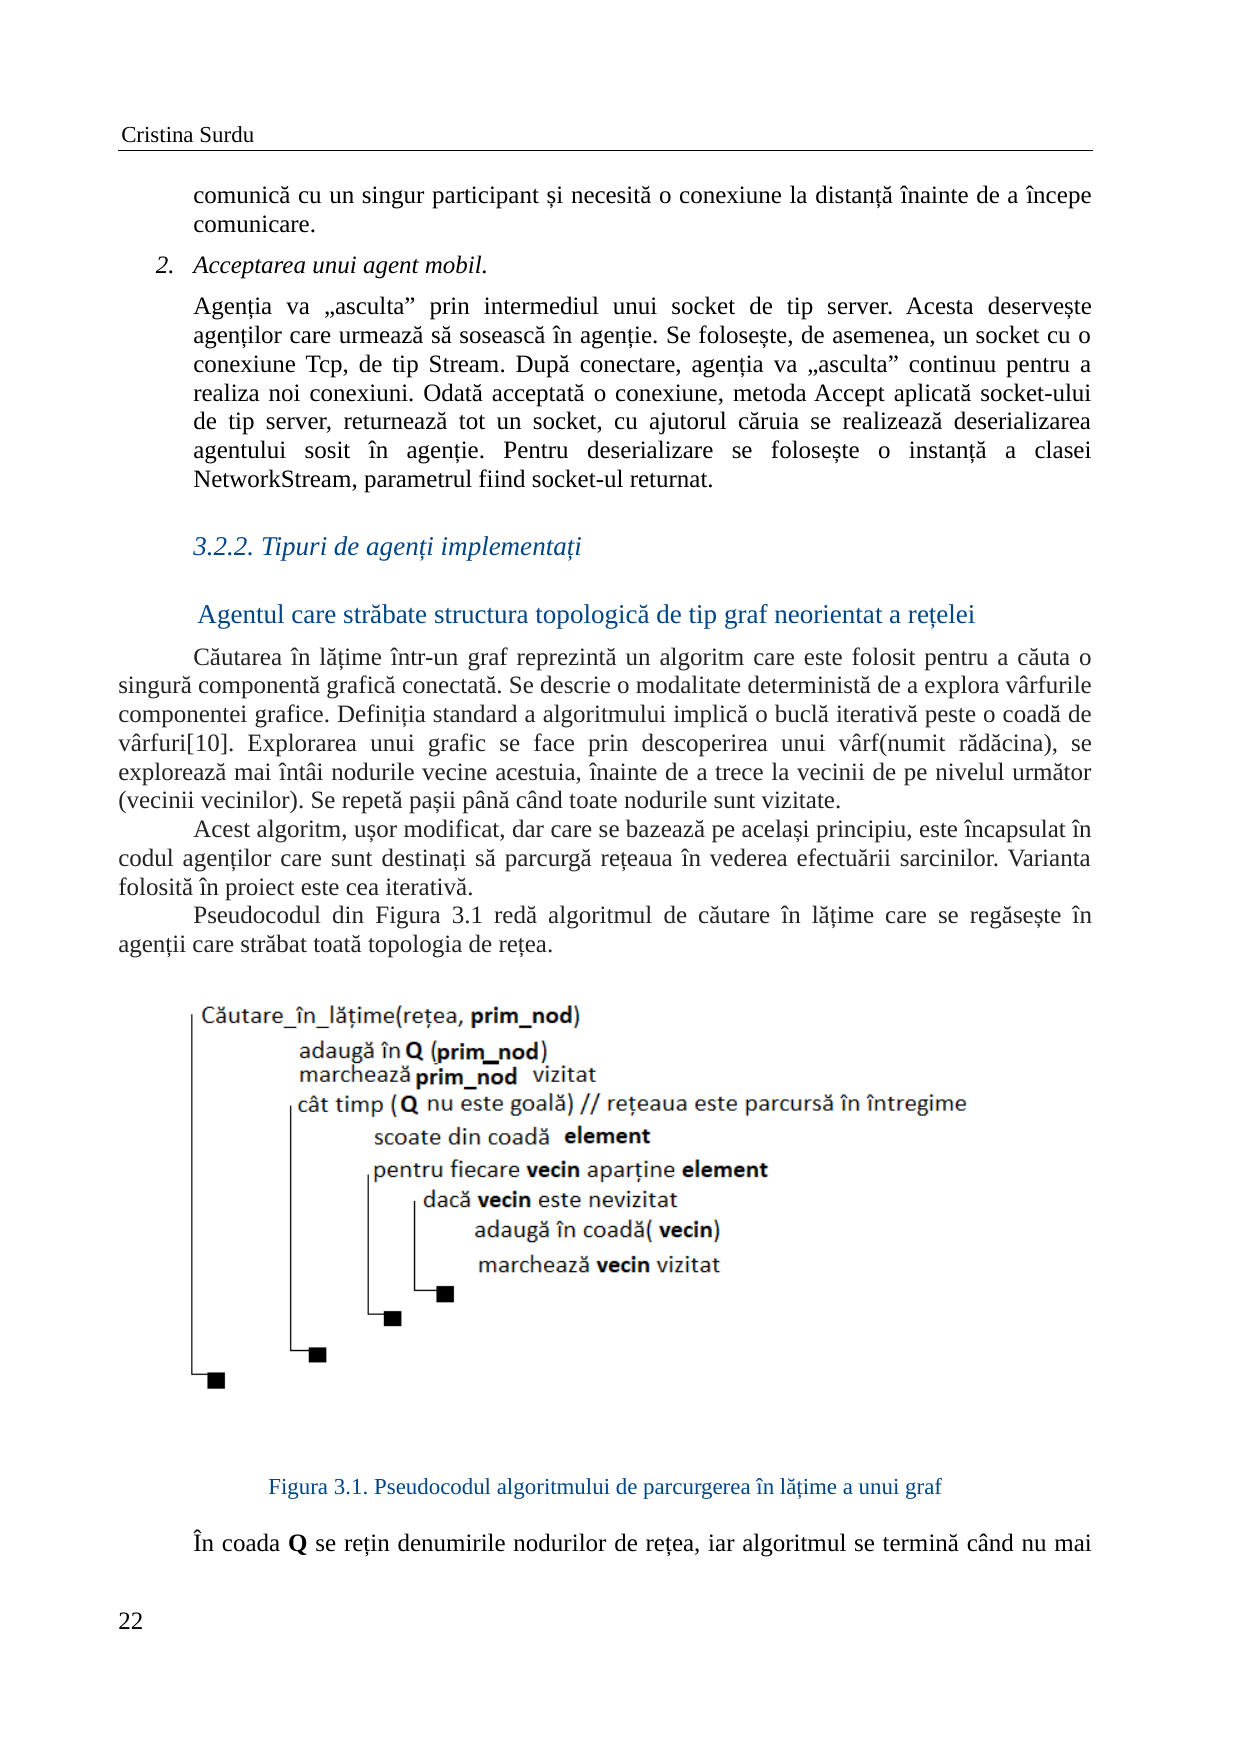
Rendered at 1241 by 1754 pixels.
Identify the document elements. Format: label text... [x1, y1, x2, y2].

text Căutarea în lățime într-un graf reprezintă un algoritm care este folosit pentru a căuta o singură componentă grafică conectată. Se descrie o modalitate deterministă de a explora vârfurile componentei grafice. Definiția standard a algoritmului implică o buclă iterativă peste o coadă de vârfuri[10]. Explorarea unui grafic se face prin descoperirea unui vârf(numit rădăcina), se explorează mai întâi nodurile vecine acestuia, înainte de a trece la vecinii de pe nivelul următor (vecinii vecinilor). Se repetă pașii până când toate nodurile sunt vizitate. [118, 642, 1093, 814]
text Acest algoritm, ușor modificat, dar care se bazează pe același principiu, este încapsulat în codul agenților care sunt destinați să parcurgă rețeaua în vederea efectuării sarcinilor. Varianta folosită în proiect este cea iterativă. [118, 814, 1093, 901]
list Agenția va „asculta” prin intermediul unui socket de tip server. Acesta deservește agenților care urmează să sosească în agenție. Se folosește, de asemenea, un socket cu o conexiune Tcp, de tip Stream. După conectare, agenția va „asculta” continuu pentru a realiza noi conexiuni. Odată acceptată o conexiune, metoda Accept aplicată socket-ului de tip server, returnează tot un socket, cu ajutorul căruia se realizează deserializarea agentului sosit în agenție. Pentru deserializare se folosește o instanță a clasei NetworkStream, parametrul fiind socket-ul returnat. [156, 291, 1093, 493]
text În coada Q se rețin denumirile nodurilor de rețea, iar algoritmul se termină când nu mai [118, 1528, 1093, 1557]
subtitle Tipuri de agenți implementați [193, 530, 1093, 561]
subtitle Agentul care străbate structura topologică de tip graf neorientat a rețelei [192, 598, 1093, 629]
text Pseudocodul din Figura 3.1 redă algoritmul de căutare în lățime care se regăsește în agenții care străbat toată topologia de rețea. [118, 901, 1093, 958]
list comunică cu un singur participant și necesită o conexiune la distanță înainte de a începe comunicare. [156, 180, 1093, 238]
picture [150, 958, 1061, 1469]
list Acceptarea unui agent mobil. [156, 250, 1093, 279]
text Figura 3.1. Pseudocodul algoritmului de parcurgerea în lățime a unui graf [150, 1469, 1060, 1499]
